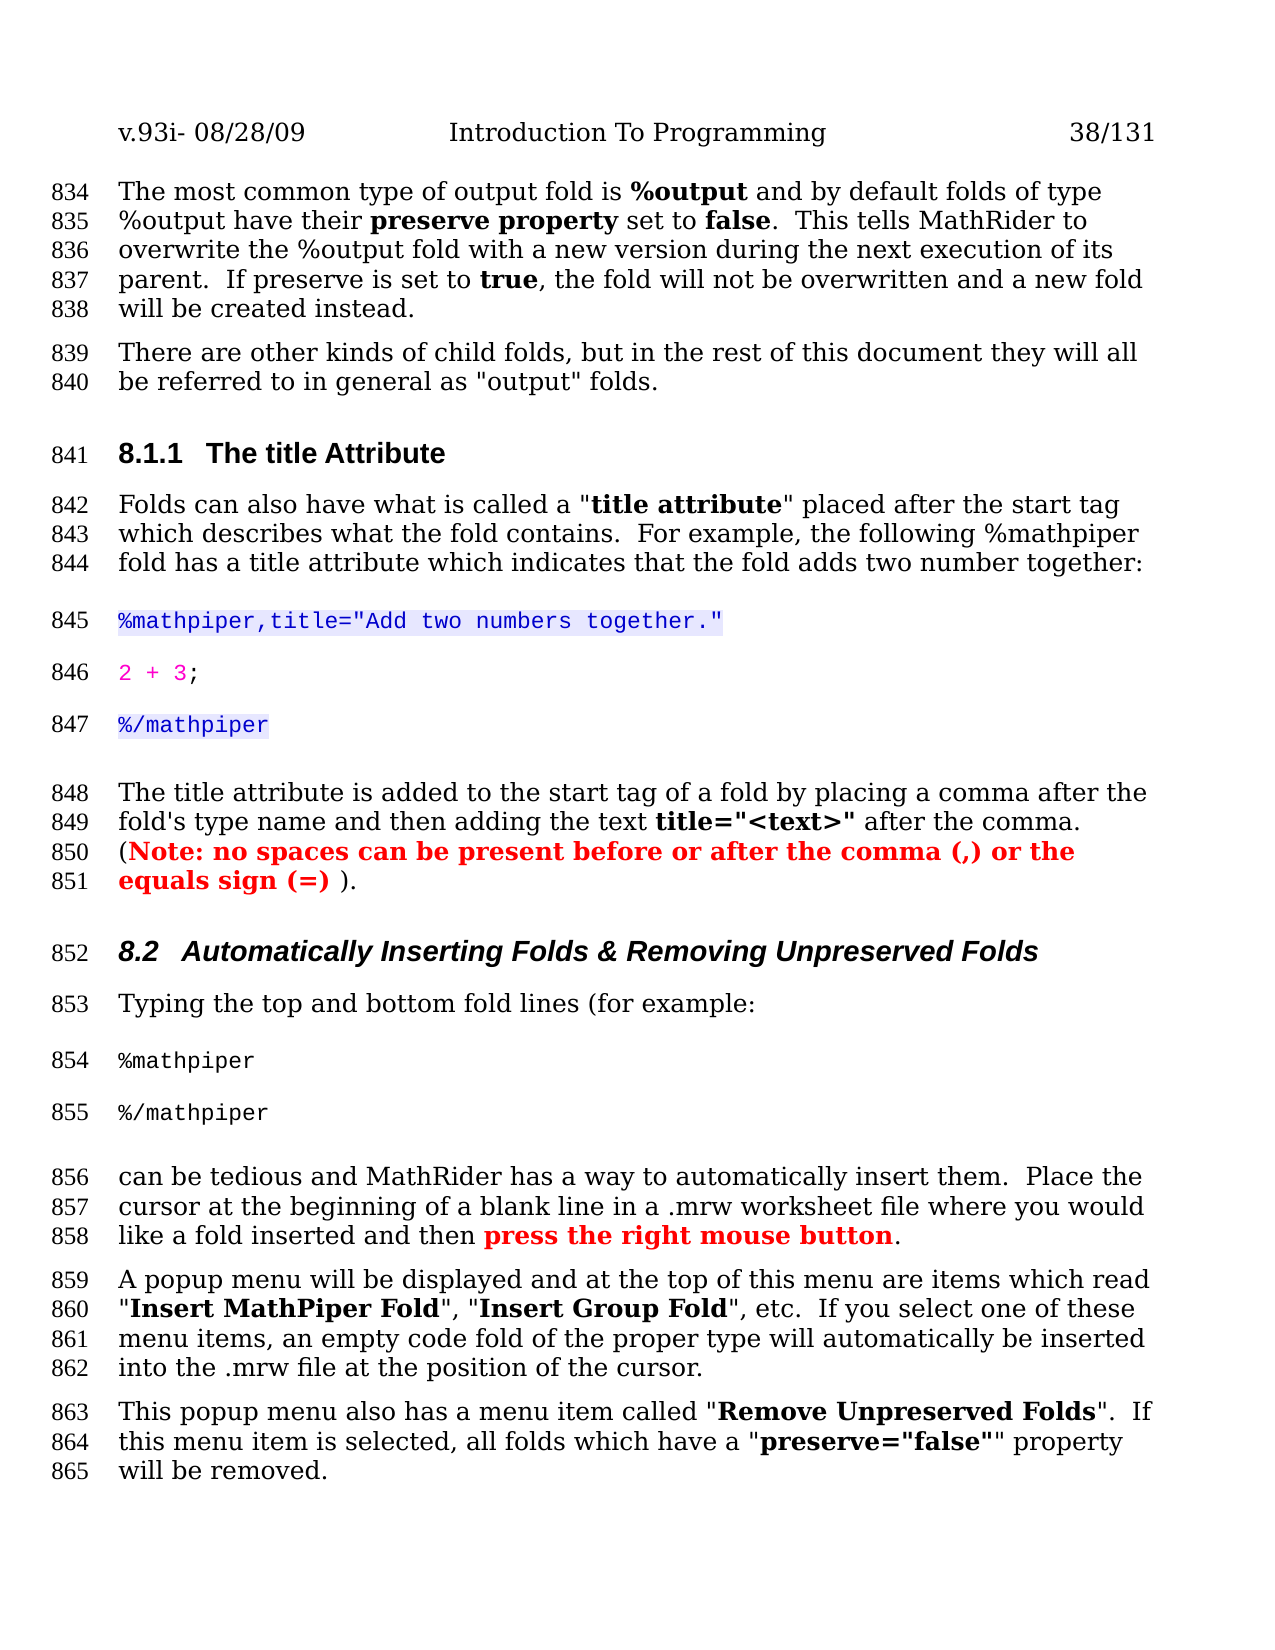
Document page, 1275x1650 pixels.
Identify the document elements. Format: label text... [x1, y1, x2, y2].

text The most common type of output fold is %output and by default folds of type %output have their preserve property set to false. This tells MathRider to overwrite the %output fold with a new version during the next execution of its parent. If preserve is set to true, the fold will not be overwritten and a new fold will be created instead. [118, 177, 1157, 323]
subtitle Automatically Inserting Folds & Removing Unpreserved Folds [118, 934, 1157, 968]
text %/mathpiper [118, 1102, 1157, 1128]
subtitle The title Attribute [118, 436, 1157, 469]
text %mathpiper,title="Add two numbers together." [118, 610, 1157, 636]
text There are other kinds of child folds, but in the rest of this document they will all be referred to in general as "output" folds. [118, 338, 1157, 397]
text The title attribute is added to the start tag of a fold by placing a comma after the fold's type name and then adding the text title="<text>" after the comma. (Note: no spaces can be present before or after the comma (,) or the equals sign (=) ). [118, 778, 1157, 895]
text %/mathpiper [118, 713, 1157, 739]
text A popup menu will be displayed and at the top of this menu are items which read "Insert MathPiper Fold", "Insert Group Fold", etc. If you select one of these menu items, an empty code fold of the proper type will automatically be inserted into the .mrw file at the position of the cursor. [118, 1265, 1157, 1382]
text 2 + 3; [118, 662, 1157, 688]
text This popup menu also has a menu item called "Remove Unpreserved Folds". If this menu item is selected, all folds which have a "preserve="false"" property will be removed. [118, 1397, 1157, 1485]
text can be tedious and MathRider has a way to automatically insert them. Place the cursor at the beginning of a blank line in a .mrw worksheet file where you would like a fold inserted and then press the right mouse button. [118, 1163, 1157, 1250]
text %mathpiper [118, 1050, 1157, 1076]
text Folds can also have what is called a "title attribute" placed after the start tag which describes what the fold contains. For example, the following %mathpiper fold has a title attribute which indicates that the fold adds two number together: [118, 490, 1157, 578]
text Typing the top and bottom fold lines (for example: [118, 989, 1157, 1018]
